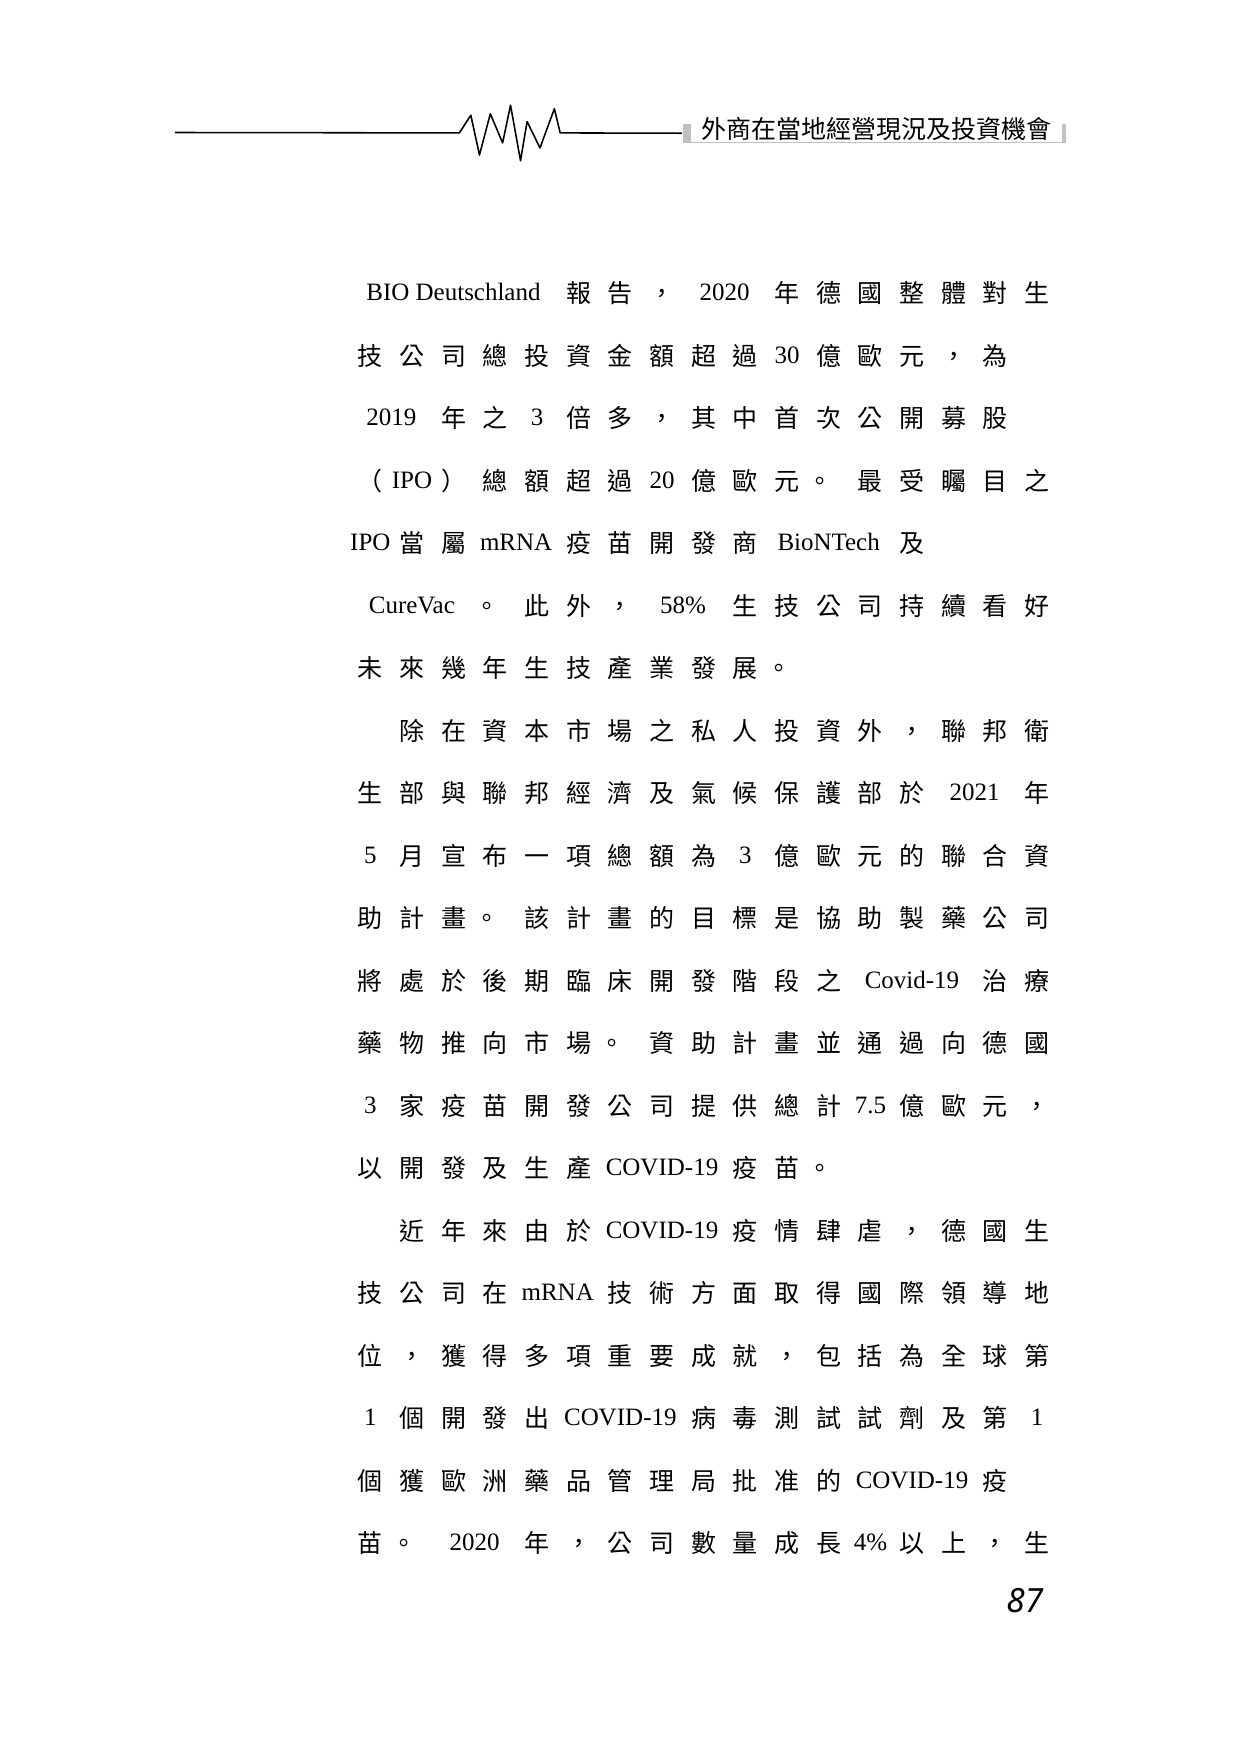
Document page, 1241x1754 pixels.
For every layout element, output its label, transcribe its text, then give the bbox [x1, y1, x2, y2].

text 近年來由於COVID-19疫情肆虐，德國生技公司在mRNA技術方面取得國際領導地位，獲得多項重要成就，包括為全球第1個開發出COVID-19病毒測試試劑及第1個獲歐洲藥品管理局批准的COVID-19疫苗。2020年，公司數量成長4%以上，生 [330, 1188, 1058, 1563]
text BIO Deutschland報告，2020年德國整體對生技公司總投資金額超過30億歐元，為2019年之3倍多，其中首次公開募股（IPO）總額超過20億歐元。最受矚目之IPO當屬mRNA疫苗開發商BioNTech及CureVac。此外，58%生技公司持續看好未來幾年生技產業發展。 [330, 250, 1058, 688]
text 除在資本市場之私人投資外，聯邦衛生部與聯邦經濟及氣候保護部於2021年5月宣布一項總額為3億歐元的聯合資助計畫。該計畫的目標是協助製藥公司將處於後期臨床開發階段之Covid-19治療藥物推向市場。資助計畫並通過向德國3家疫苗開發公司提供總計7.5億歐元，以開發及生產COVID-19疫苗。 [330, 688, 1058, 1188]
